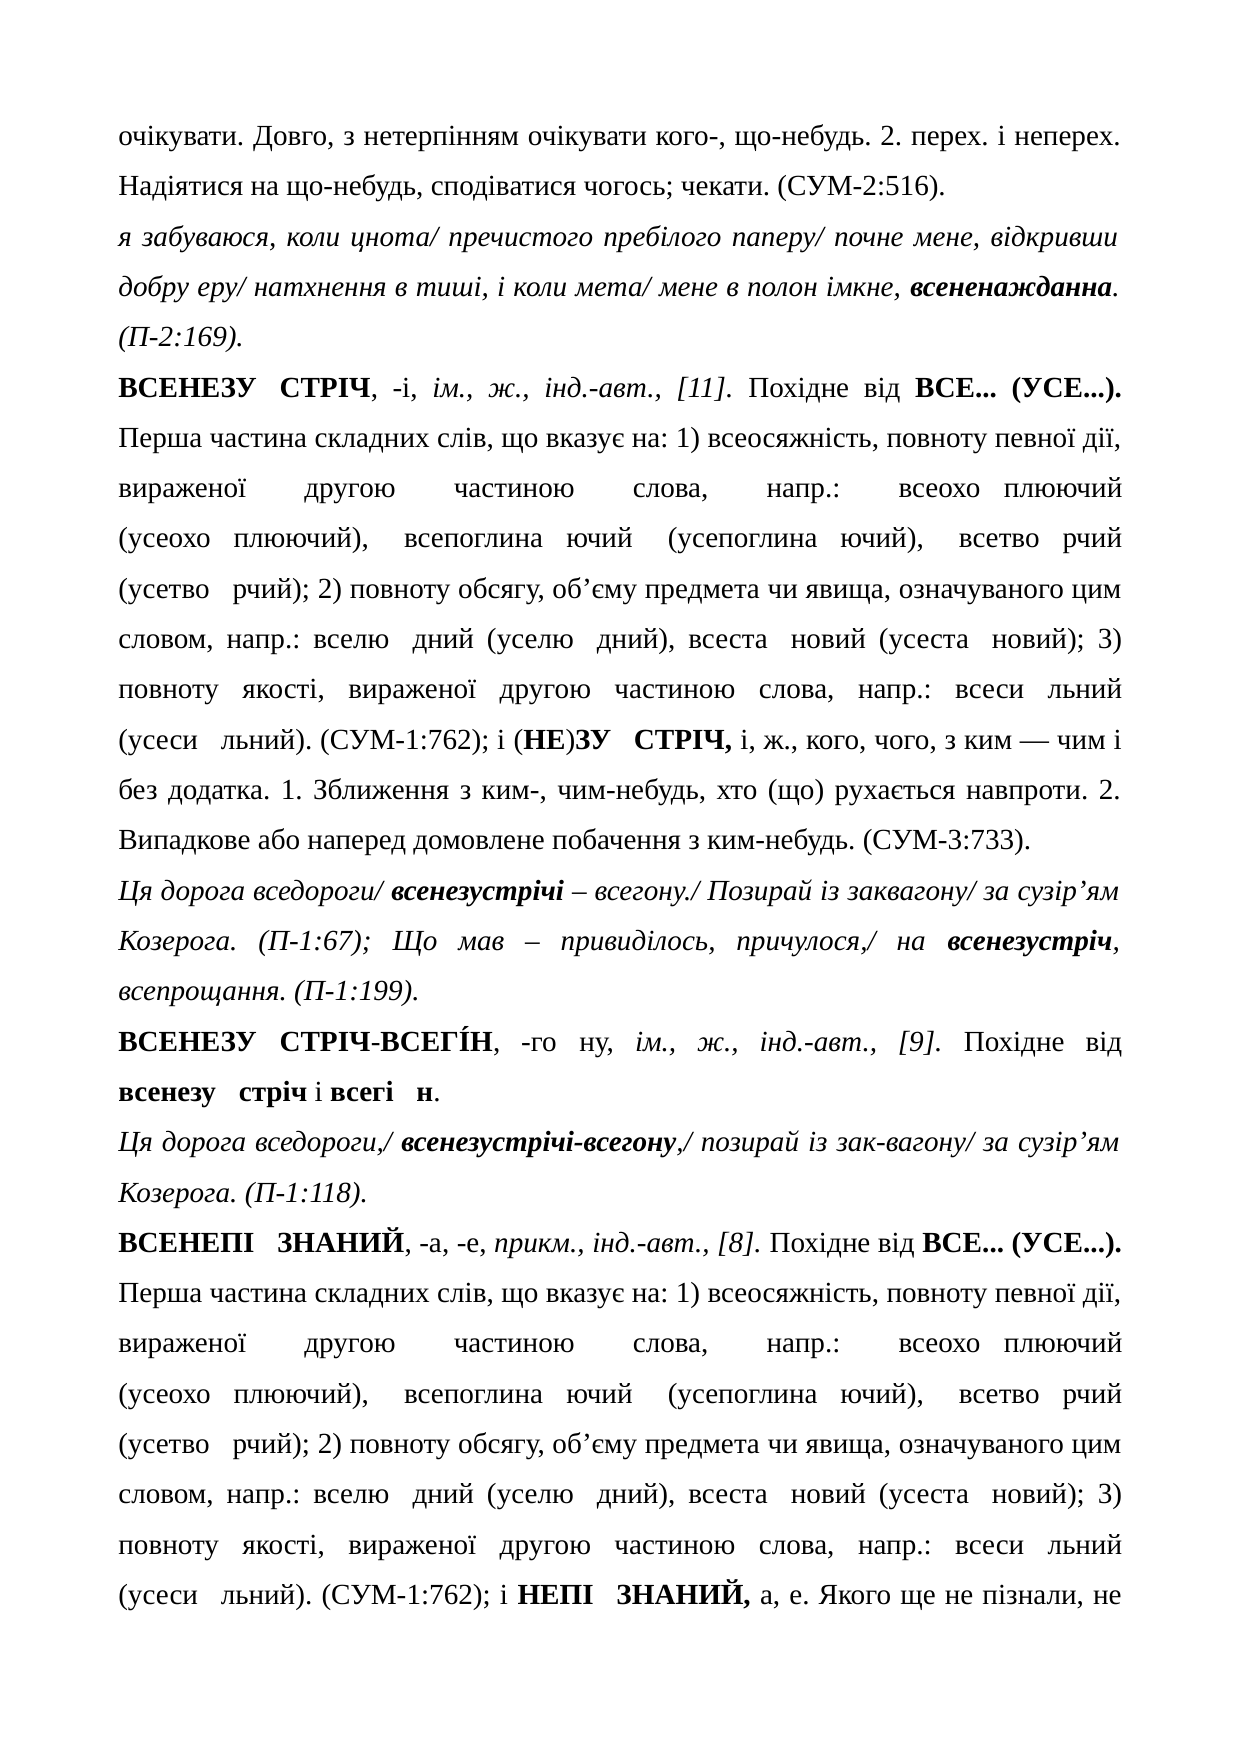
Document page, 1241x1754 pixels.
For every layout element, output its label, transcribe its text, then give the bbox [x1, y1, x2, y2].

text я забуваюся, коли цнота/ пречистого пребілого паперу/ почне мене, відкривши добру еру/ натхнення в тиші, і коли мета/ мене в полон імкне, всененажданна. (П-2:169). [118, 219, 1122, 353]
text Ця дорога вседороги/ всенезустрічі – всегону./ Позирай із заквагону/ за сузір’ям Козерога. (П-1:67); Що мав – привиділось, причулося,/ на всенезустріч, всепрощання. (П-1:199). [118, 873, 1122, 1007]
text Ця дорога вседороги,/ всенезустрічі-всегону,/ позирай із зак-вагону/ за сузір’ям Козерога. (П-1:118). [118, 1124, 1122, 1208]
text ВсенепІзнаний, -а, -е, прикм., інд.-авт., [8]. Похідне від ВСЕ... (УСЕ...). Перша частина складних слів, що вказує на: 1) всеосяжність, повноту певної дії, вираженої другою частиною слова, напр.: всеохоплюючий (усеохоплюючий), всепоглинаючий (усепоглинаючий), всетворчий (усетворчий); 2) повноту обсягу, об’єму предмета чи явища, означуваного цим словом, напр.: вселюдний (уселюдний), всестановий (усестановий); 3) повноту якості, вираженої другою частиною слова, напр.: всесильний (усесильний). (СУМ-1:762); і НЕПІЗНАНИЙ, а, е. Якого ще не пізнали, не [118, 1225, 1122, 1611]
text очікувати. Довго, з нетерпінням очікувати кого-, що-небудь. 2. перех. і неперех. Надіятися на що-небудь, сподіватися чогось; чекати. (СУМ-2:516). [118, 118, 1122, 202]
text Всенезустріч, -і, ім., ж., інд.-авт., [11]. Похідне від ВСЕ... (УСЕ...). Перша частина складних слів, що вказує на: 1) всеосяжність, повноту певної дії, вираженої другою частиною слова, напр.: всеохоплюючий (усеохоплюючий), всепоглинаючий (усепоглинаючий), всетворчий (усетворчий); 2) повноту обсягу, об’єму предмета чи явища, означуваного цим словом, напр.: вселюдний (уселюдний), всестановий (усестановий); 3) повноту якості, вираженої другою частиною слова, напр.: всесильний (усесильний). (СУМ-1:762); і (НЕ)ЗУСТРІЧ, і, ж., кого, чого, з ким — чим і без додатка. 1. Зближення з ким-, чим-небудь, хто (що) рухається навпроти. 2. Випадкове або наперед домовлене побачення з ким-небудь. (СУМ-3:733). [118, 370, 1122, 856]
text Всенезустріч-всегíн, -гону, ім., ж., інд.-авт., [9]. Похідне від всенезустріч і всегін. [118, 1024, 1122, 1108]
